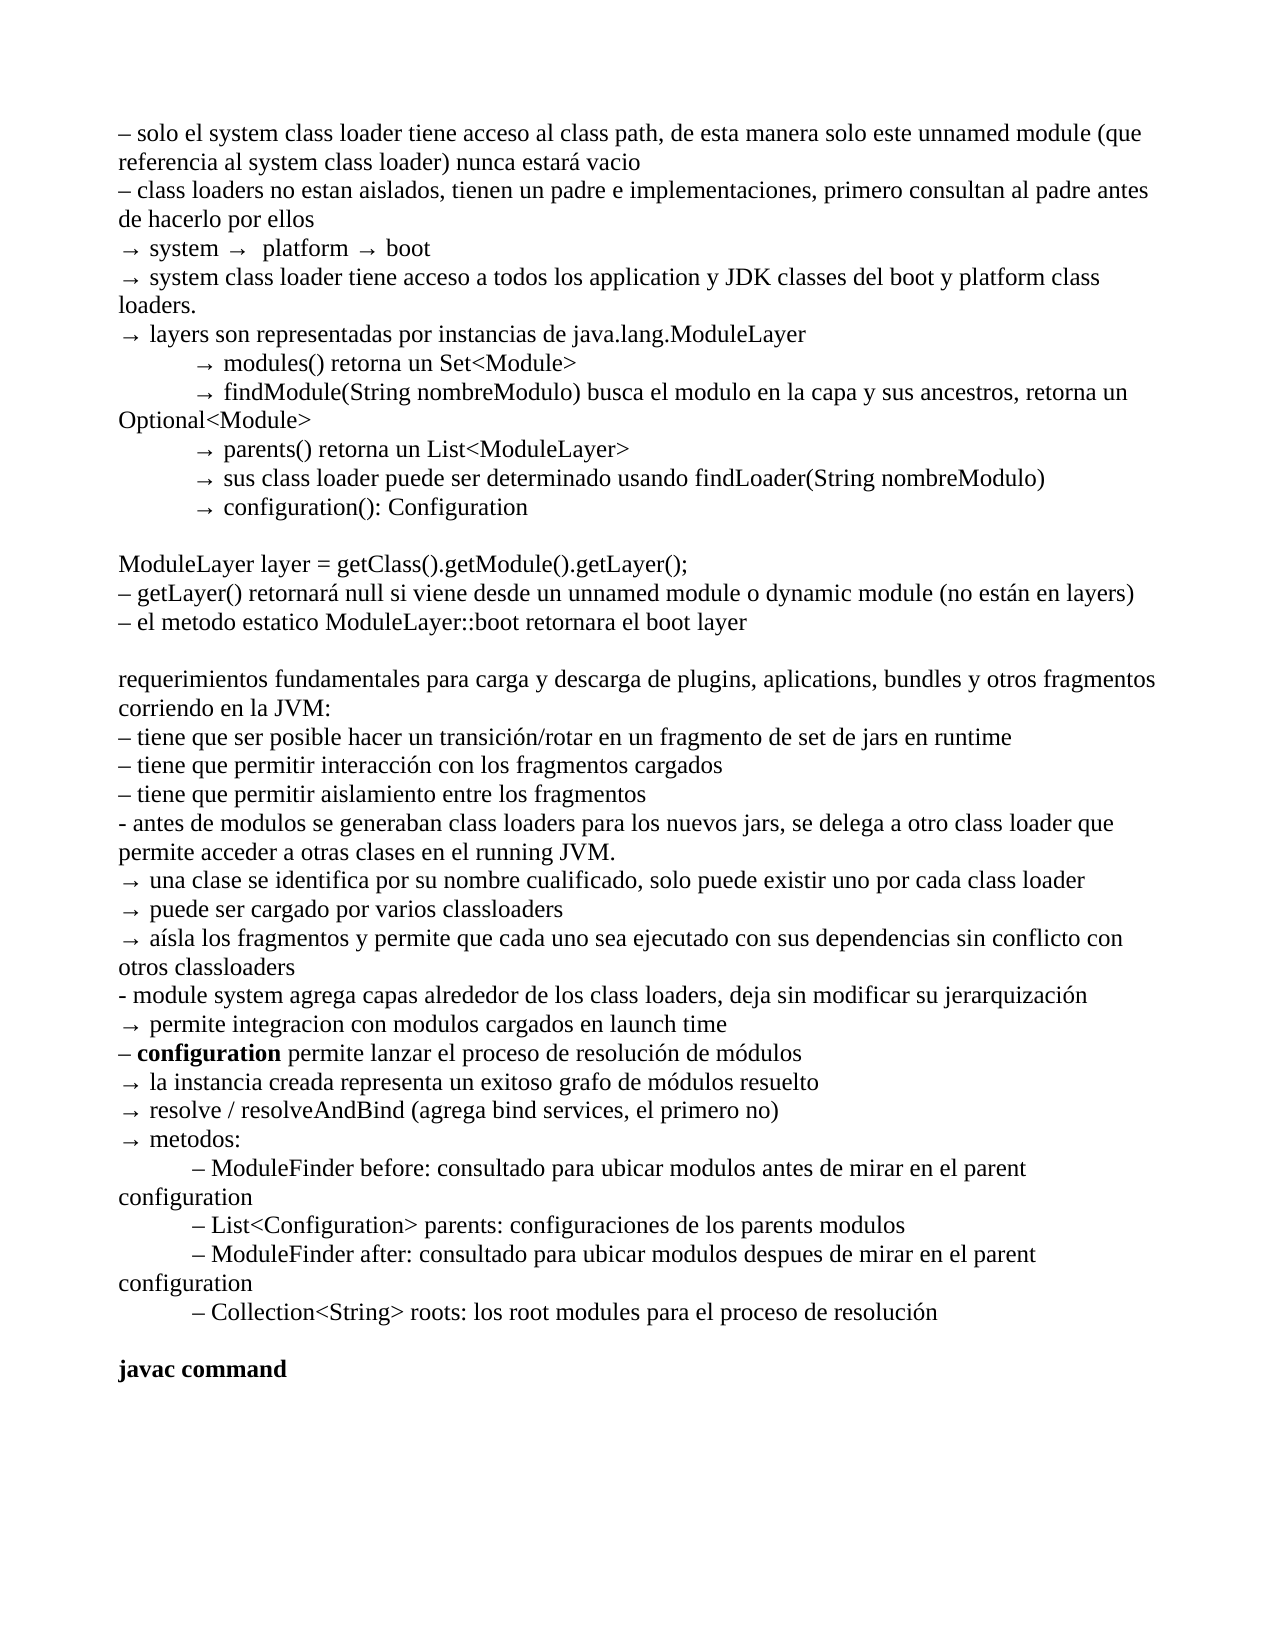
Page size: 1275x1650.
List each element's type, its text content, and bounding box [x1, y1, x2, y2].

text requerimientos fundamentales para carga y descarga de plugins, aplications, bundles y otros fragmentos corriendo en la JVM: [118, 664, 1157, 722]
text → permite integracion con modulos cargados en launch time [118, 1009, 1157, 1038]
text → layers son representadas por instancias de java.lang.ModuleLayer [118, 319, 1157, 348]
text - antes de modulos se generaban class loaders para los nuevos jars, se delega a otro class loader que permite acceder a otras clases en el running JVM. [118, 808, 1157, 866]
text → sus class loader puede ser determinado usando findLoader(String nombreModulo) [118, 463, 1157, 492]
text → una clase se identifica por su nombre cualificado, solo puede existir uno por cada class loader [118, 866, 1157, 894]
text – solo el system class loader tiene acceso al class path, de esta manera solo este unnamed module (que referencia al system class loader) nunca estará vacio [118, 118, 1157, 176]
text → system class loader tiene acceso a todos los application y JDK classes del boot y platform class loaders. [118, 262, 1157, 319]
text → la instancia creada representa un exitoso grafo de módulos resuelto [118, 1067, 1157, 1096]
text → resolve / resolveAndBind (agrega bind services, el primero no) [118, 1096, 1157, 1124]
text ModuleLayer layer = getClass().getModule().getLayer(); [118, 549, 1157, 578]
text → modules() retorna un Set<Module> [118, 348, 1157, 377]
text – el metodo estatico ModuleLayer::boot retornara el boot layer [118, 607, 1157, 636]
text → findModule(String nombreModulo) busca el modulo en la capa y sus ancestros, retorna un Optional<Module> [118, 377, 1157, 434]
text – class loaders no estan aislados, tienen un padre e implementaciones, primero consultan al padre antes de hacerlo por ellos [118, 176, 1157, 233]
text – List<Configuration> parents: configuraciones de los parents modulos [118, 1211, 1157, 1239]
text – tiene que permitir interacción con los fragmentos cargados [118, 751, 1157, 779]
text – tiene que permitir aislamiento entre los fragmentos [118, 779, 1157, 808]
text – ModuleFinder after: consultado para ubicar modulos despues de mirar en el parent configuration [118, 1239, 1157, 1297]
text → configuration(): Configuration [118, 492, 1157, 521]
text → aísla los fragmentos y permite que cada uno sea ejecutado con sus dependencias sin conflicto con otros classloaders [118, 923, 1157, 981]
text → system → platform → boot [118, 233, 1157, 262]
text – configuration permite lanzar el proceso de resolución de módulos [118, 1038, 1157, 1067]
text – ModuleFinder before: consultado para ubicar modulos antes de mirar en el parent configuration [118, 1153, 1157, 1211]
text – Collection<String> roots: los root modules para el proceso de resolución [118, 1297, 1157, 1326]
text → puede ser cargado por varios classloaders [118, 894, 1157, 923]
text – getLayer() retornará null si viene desde un unnamed module o dynamic module (no están en layers) [118, 578, 1157, 607]
text → metodos: [118, 1124, 1157, 1153]
text - module system agrega capas alrededor de los class loaders, deja sin modificar su jerarquización [118, 981, 1157, 1009]
text javac command [118, 1354, 1157, 1383]
text – tiene que ser posible hacer un transición/rotar en un fragmento de set de jars en runtime [118, 722, 1157, 751]
text → parents() retorna un List<ModuleLayer> [118, 434, 1157, 463]
